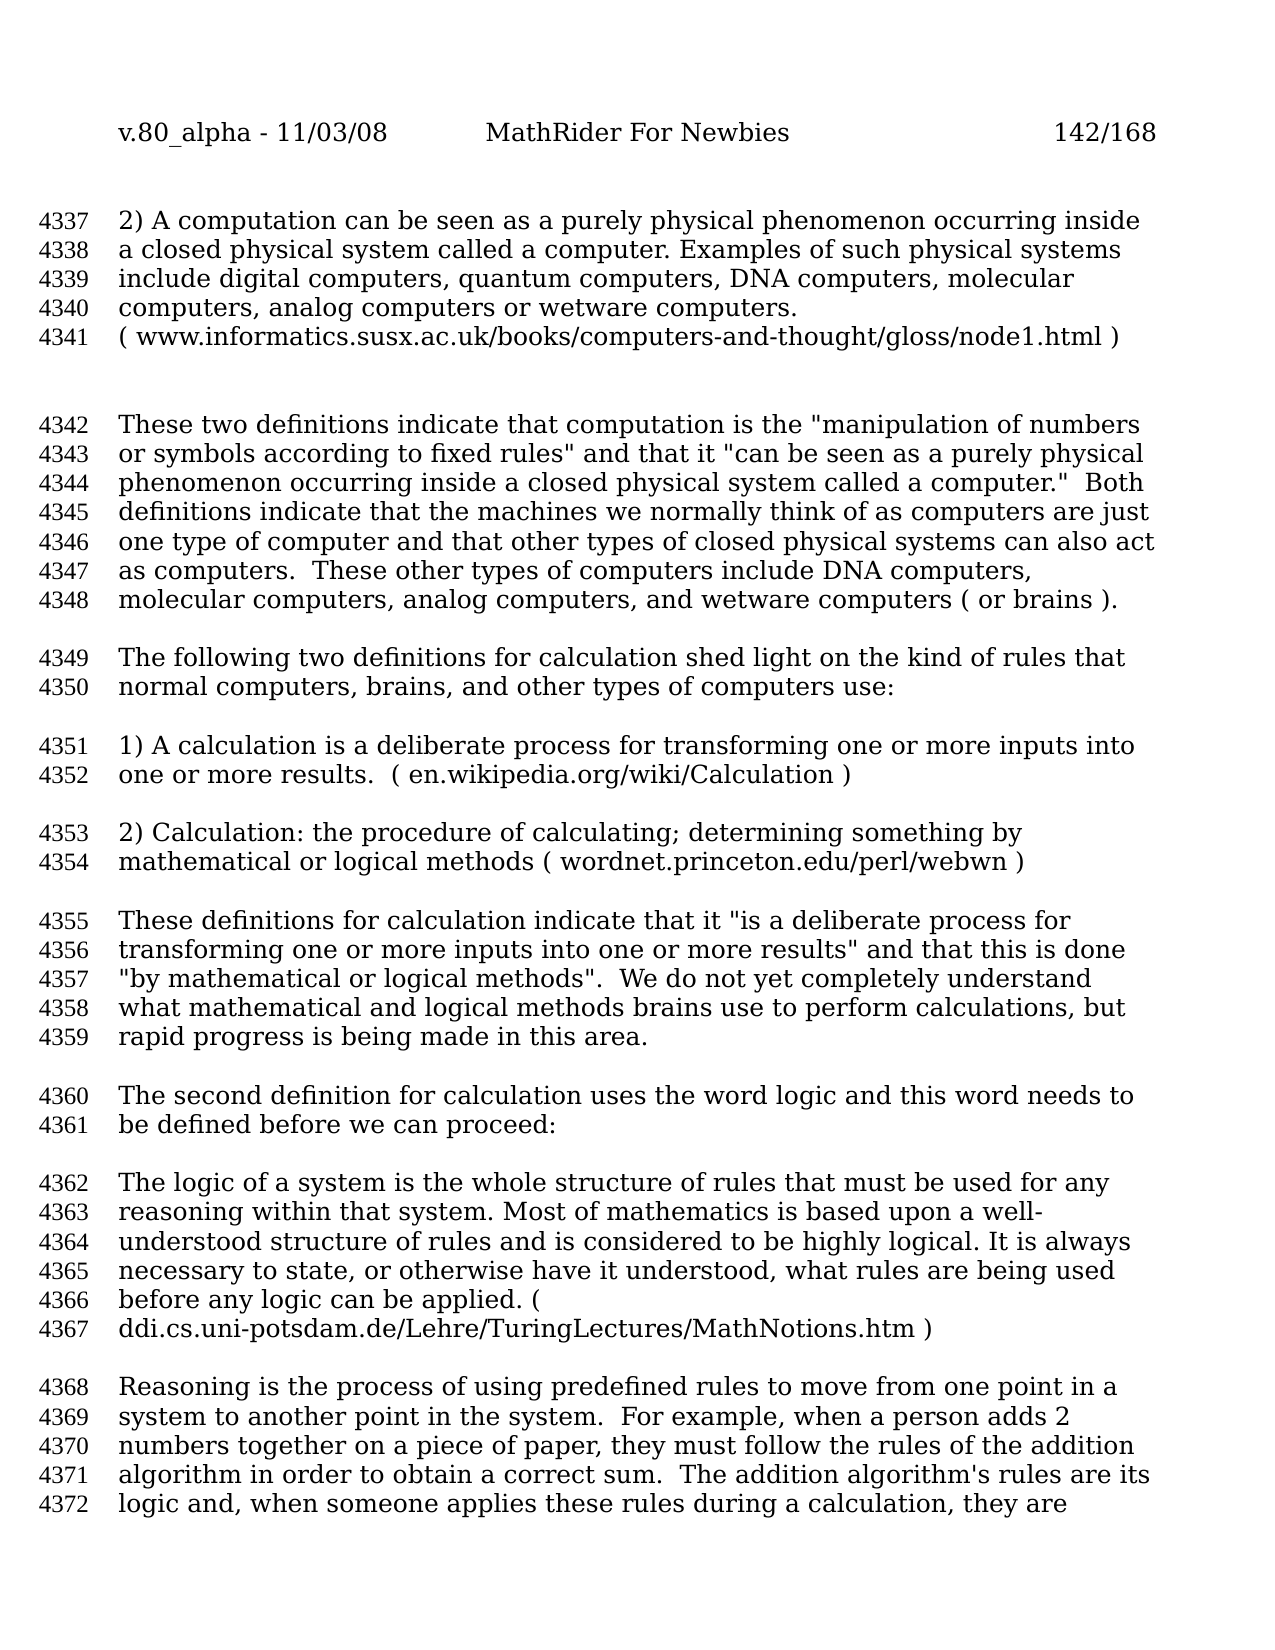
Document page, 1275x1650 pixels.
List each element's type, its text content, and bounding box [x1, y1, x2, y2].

text 2) A computation can be seen as a purely physical phenomenon occurring inside a closed physical system called a computer. Examples of such physical systems include digital computers, quantum computers, DNA computers, molecular computers, analog computers or wetware computers. ( www.informatics.susx.ac.uk/books/computers-and-thought/gloss/node1.html ) [118, 206, 1157, 352]
text 1) A calculation is a deliberate process for transforming one or more inputs into one or more results. ( en.wikipedia.org/wiki/Calculation ) [118, 731, 1157, 789]
text 2) Calculation: the procedure of calculating; determining something by mathematical or logical methods ( wordnet.princeton.edu/perl/webwn ) [118, 818, 1157, 877]
text These two definitions indicate that computation is the "manipulation of numbers or symbols according to fixed rules" and that it "can be seen as a purely physical phenomenon occurring inside a closed physical system called a computer." Both definitions indicate that the machines we normally think of as computers are just one type of computer and that other types of closed physical systems can also act as computers. These other types of computers include DNA computers, molecular computers, analog computers, and wetware computers ( or brains ). [118, 410, 1157, 614]
text Reasoning is the process of using predefined rules to move from one point in a system to another point in the system. For example, when a person adds 2 numbers together on a piece of paper, they must follow the rules of the addition algorithm in order to obtain a correct sum. The addition algorithm's rules are its logic and, when someone applies these rules during a calculation, they are [118, 1373, 1157, 1518]
text These definitions for calculation indicate that it "is a deliberate process for transforming one or more inputs into one or more results" and that this is done "by mathematical or logical methods". We do not yet completely understand what mathematical and logical methods brains use to perform calculations, but rapid progress is being made in this area. [118, 906, 1157, 1052]
text The second definition for calculation uses the word logic and this word needs to be defined before we can proceed: [118, 1081, 1157, 1139]
text The logic of a system is the whole structure of rules that must be used for any reasoning within that system. Most of mathematics is based upon a well-understood structure of rules and is considered to be highly logical. It is always necessary to state, or otherwise have it understood, what rules are being used before any logic can be applied. ( ddi.cs.uni-potsdam.de/Lehre/TuringLectures/MathNotions.htm ) [118, 1168, 1157, 1343]
text The following two definitions for calculation shed light on the kind of rules that normal computers, brains, and other types of computers use: [118, 643, 1157, 702]
